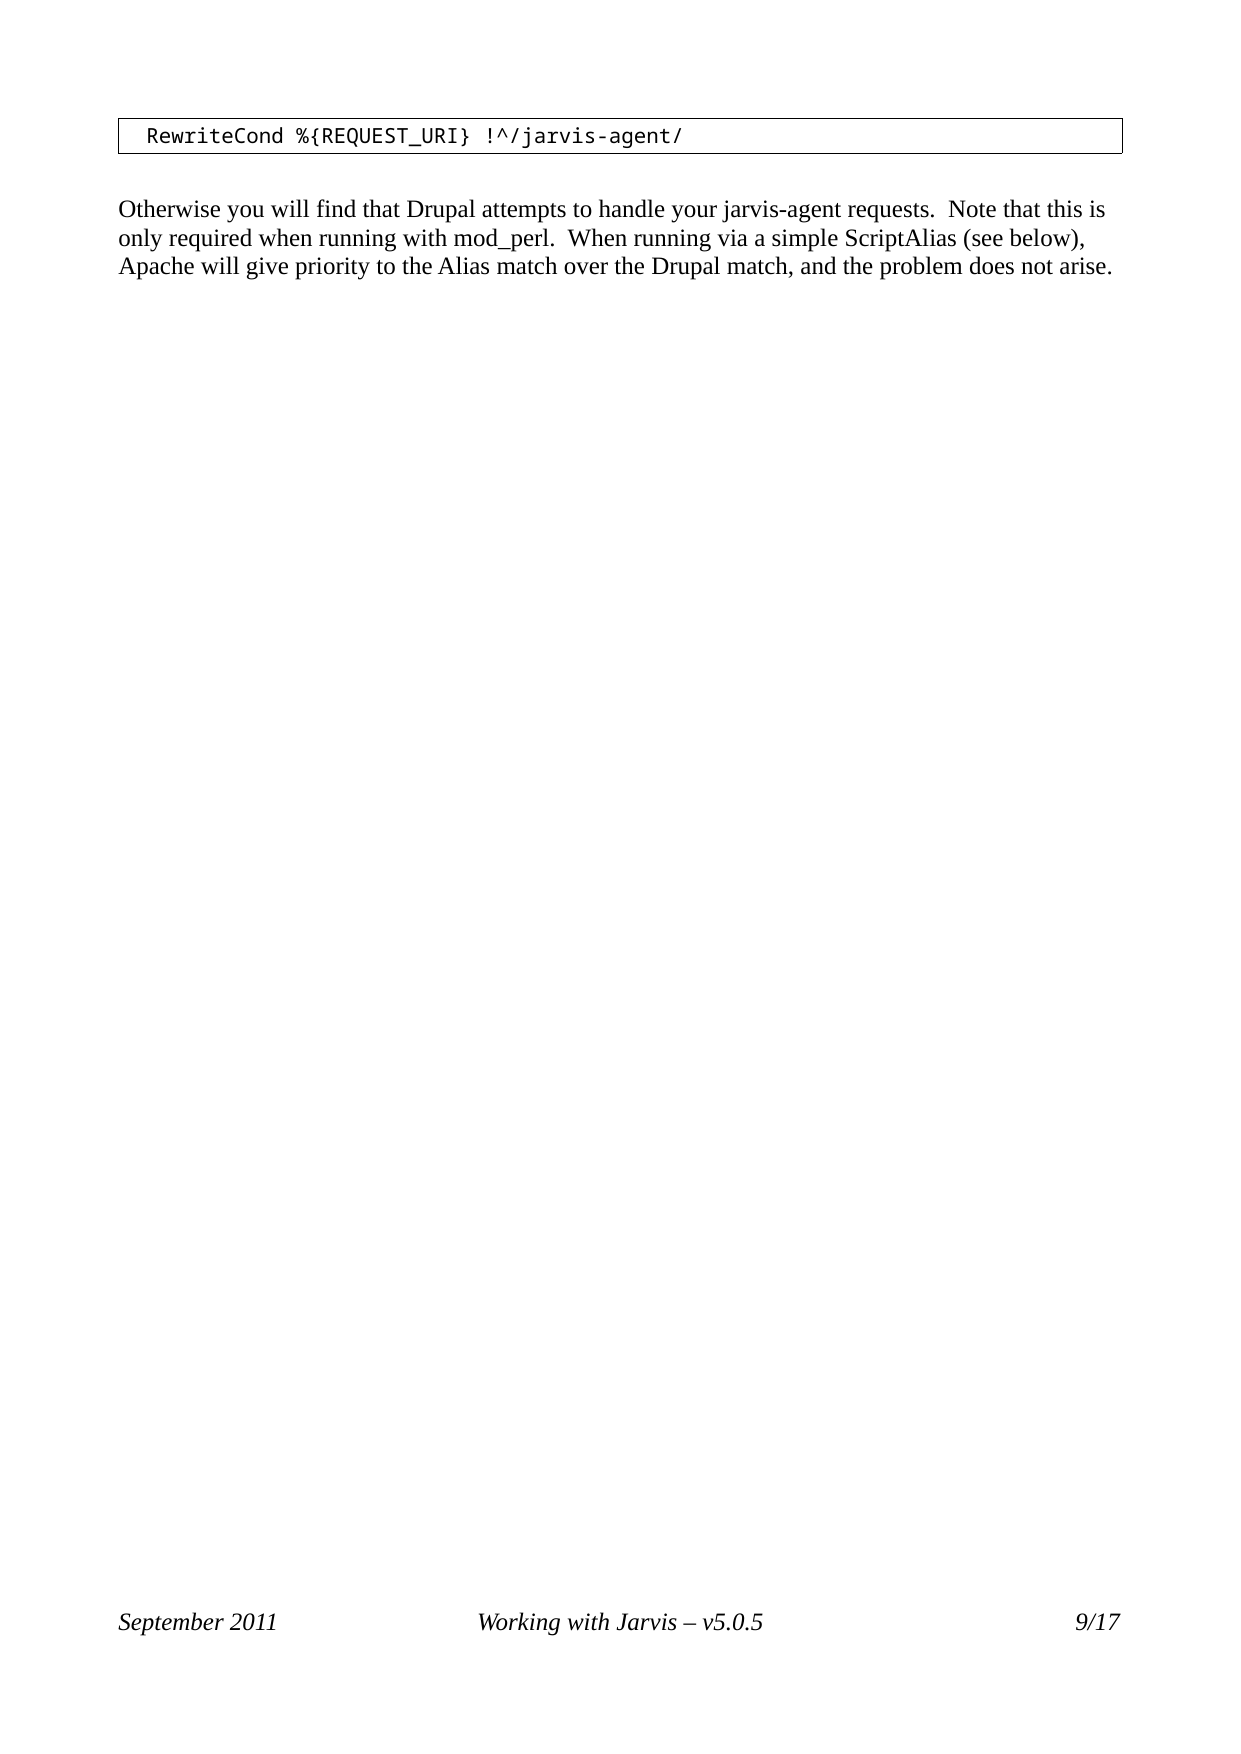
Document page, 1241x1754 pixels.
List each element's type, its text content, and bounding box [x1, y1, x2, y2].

text Otherwise you will find that Drupal attempts to handle your jarvis-agent requests. Note that this is only required when running with mod_perl. When running via a simple ScriptAlias (see below), Apache will give priority to the Alias match over the Drupal match, and the problem does not arise. [118, 194, 1122, 280]
text RewriteCond %{REQUEST_URI} !^/jarvis-agent/ [119, 119, 1122, 153]
